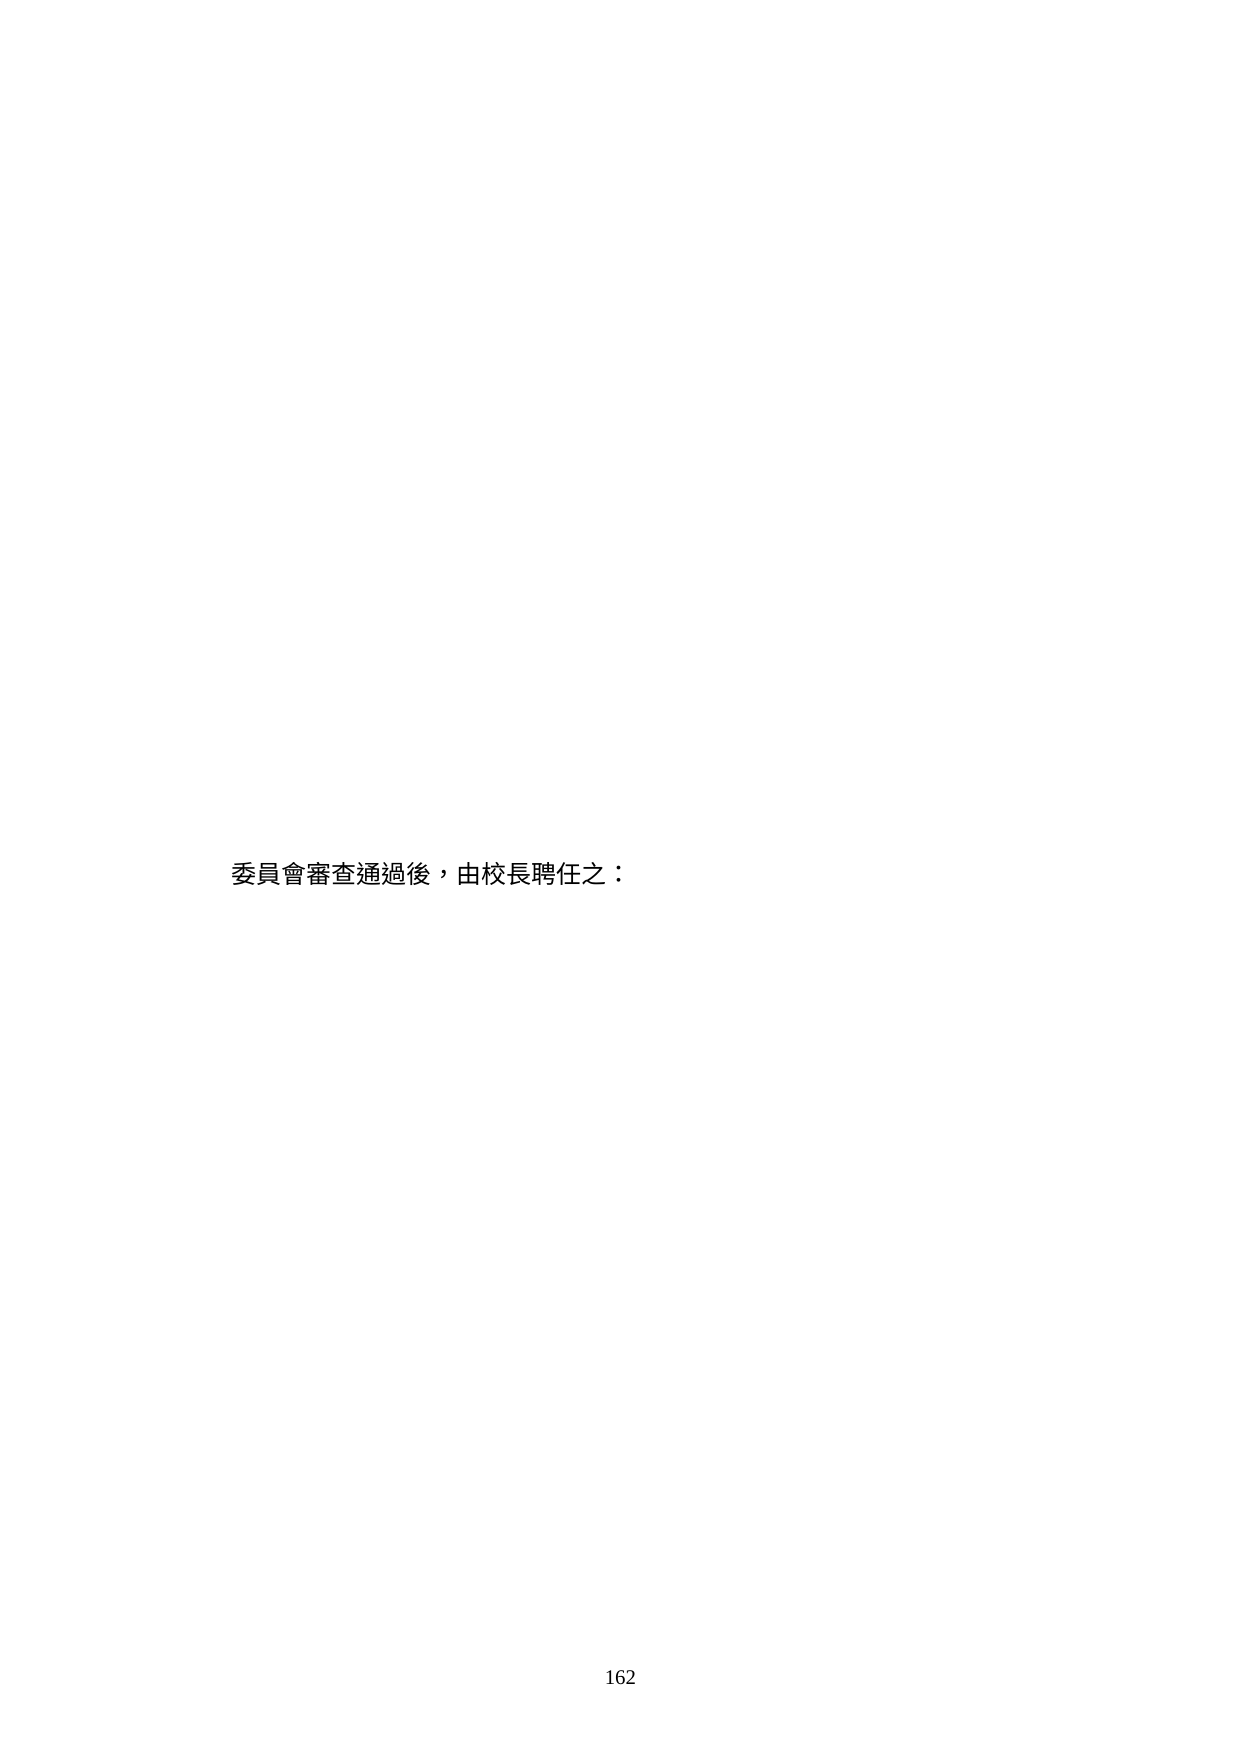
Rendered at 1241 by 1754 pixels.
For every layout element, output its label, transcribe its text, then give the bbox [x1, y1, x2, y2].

text 委員會審查通過後，由校長聘任之： [231, 831, 1134, 893]
